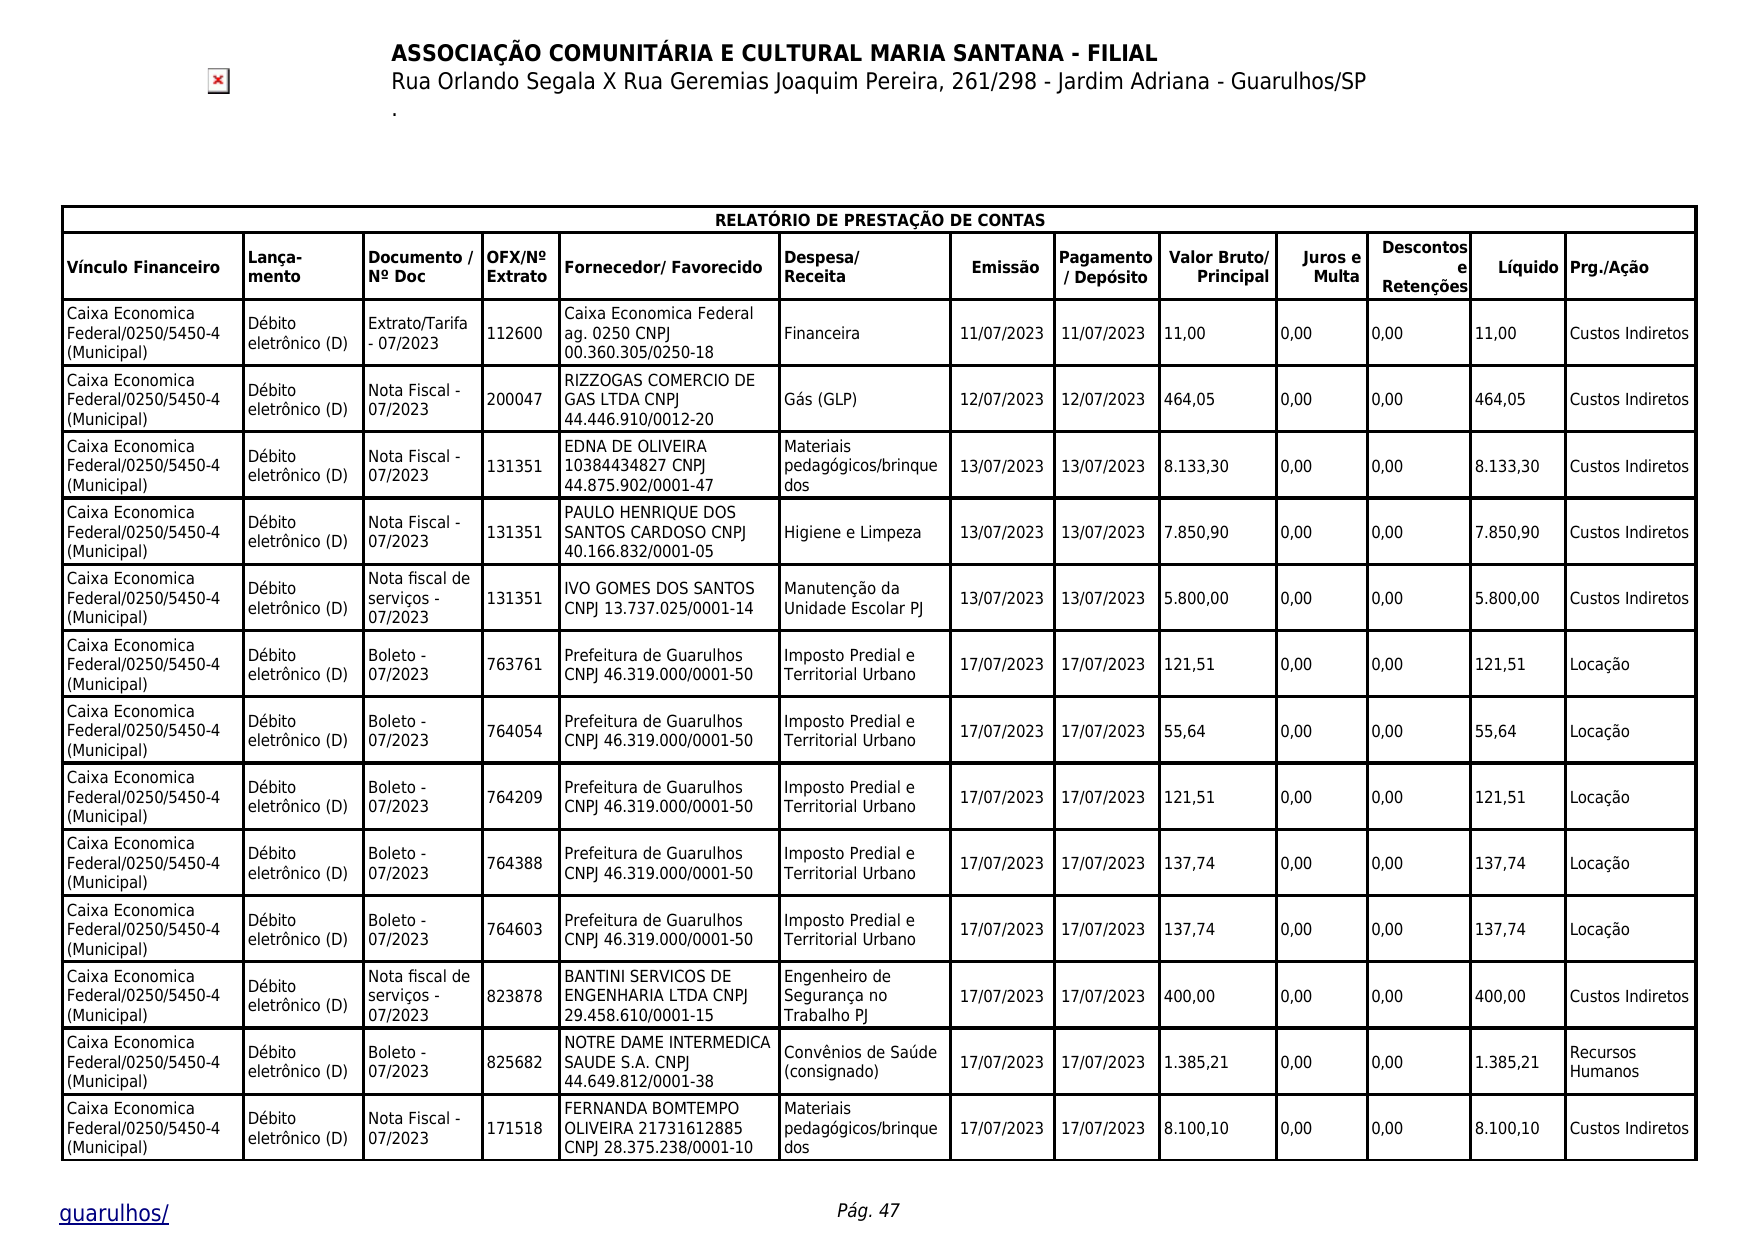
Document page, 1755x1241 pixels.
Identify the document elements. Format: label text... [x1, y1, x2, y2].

table_cell Manutenção da Unidade Escolar PJ [781, 566, 949, 629]
table_cell Líquido [1472, 234, 1564, 298]
table_cell 0,00 [1278, 963, 1366, 1026]
table_cell 0,00 [1278, 433, 1366, 496]
table_cell 8.133,30 [1161, 433, 1275, 496]
table_cell Nota Fiscal - 07/2023 [365, 433, 481, 496]
table_cell Débito eletrônico (D) [245, 367, 362, 430]
table_cell Extrato/Tarifa - 07/2023 [365, 301, 481, 364]
table_cell 131351 [484, 566, 558, 629]
table_cell Caixa Economica Federal/0250/5450-4 (Municipal) [64, 367, 242, 430]
table_cell 0,00 [1369, 632, 1469, 695]
table_cell Pagamento / Depósito [1056, 234, 1158, 298]
table_cell PAULO HENRIQUE DOS SANTOS CARDOSO CNPJ 40.166.832/0001-05 [561, 500, 778, 563]
table_cell Gás (GLP) [781, 367, 949, 430]
table_cell Convênios de Saúde (consignado) [781, 1030, 949, 1093]
table_cell 0,00 [1278, 765, 1366, 828]
table_cell Locação [1567, 632, 1694, 695]
table_cell 11,00 [1161, 301, 1275, 364]
table_cell 17/07/2023 [952, 831, 1053, 894]
table_cell Locação [1567, 698, 1694, 761]
table_cell Caixa Economica Federal ag. 0250 CNPJ 00.360.305/0250-18 [561, 301, 778, 364]
table_cell 0,00 [1278, 500, 1366, 563]
table_cell Vínculo Financeiro [64, 234, 242, 298]
table_cell Locação [1567, 831, 1694, 894]
table_cell 17/07/2023 [952, 765, 1053, 828]
table_cell 764603 [484, 897, 558, 960]
table_cell Débito eletrônico (D) [245, 1096, 362, 1159]
table_cell 0,00 [1369, 963, 1469, 1026]
table_cell Lança- mento [245, 234, 362, 298]
table_cell NOTRE DAME INTERMEDICA SAUDE S.A. CNPJ 44.649.812/0001-38 [561, 1030, 778, 1093]
table_cell EDNA DE OLIVEIRA 10384434827 CNPJ 44.875.902/0001-47 [561, 433, 778, 496]
table_cell 0,00 [1369, 897, 1469, 960]
table_cell Boleto - 07/2023 [365, 698, 481, 761]
table_cell Nota ﬁscal de serviços - 07/2023 [365, 963, 481, 1026]
table_cell Custos Indiretos [1567, 566, 1694, 629]
table_cell 17/07/2023 [1056, 831, 1158, 894]
table_cell Prefeitura de Guarulhos CNPJ 46.319.000/0001-50 [561, 897, 778, 960]
table_cell Débito eletrônico (D) [245, 1030, 362, 1093]
table_cell 17/07/2023 [1056, 632, 1158, 695]
table_cell Débito eletrônico (D) [245, 632, 362, 695]
table_cell Custos Indiretos [1567, 433, 1694, 496]
table_cell FERNANDA BOMTEMPO OLIVEIRA 21731612885 CNPJ 28.375.238/0001-10 [561, 1096, 778, 1159]
table_cell Boleto - 07/2023 [365, 765, 481, 828]
table_cell OFX/Nº Extrato [484, 234, 558, 298]
table_cell 0,00 [1369, 831, 1469, 894]
table_cell Prefeitura de Guarulhos CNPJ 46.319.000/0001-50 [561, 698, 778, 761]
table_cell Caixa Economica Federal/0250/5450-4 (Municipal) [64, 765, 242, 828]
table_cell 17/07/2023 [952, 1096, 1053, 1159]
table_cell Nota Fiscal - 07/2023 [365, 367, 481, 430]
table_cell 0,00 [1278, 1096, 1366, 1159]
table_cell 131351 [484, 500, 558, 563]
table_cell 137,74 [1472, 831, 1564, 894]
table_cell Caixa Economica Federal/0250/5450-4 (Municipal) [64, 1096, 242, 1159]
table_cell 7.850,90 [1472, 500, 1564, 563]
table_cell 5.800,00 [1472, 566, 1564, 629]
table_cell 0,00 [1278, 301, 1366, 364]
table_cell 400,00 [1472, 963, 1564, 1026]
table_cell 12/07/2023 [952, 367, 1053, 430]
table_cell 763761 [484, 632, 558, 695]
table_cell Custos Indiretos [1567, 963, 1694, 1026]
table_cell IVO GOMES DOS SANTOS CNPJ 13.737.025/0001-14 [561, 566, 778, 629]
table_cell 0,00 [1369, 367, 1469, 430]
table_cell 131351 [484, 433, 558, 496]
table_cell 17/07/2023 [952, 632, 1053, 695]
table_cell 8.133,30 [1472, 433, 1564, 496]
table_cell 0,00 [1369, 500, 1469, 563]
table_cell 0,00 [1278, 367, 1366, 430]
table_cell Caixa Economica Federal/0250/5450-4 (Municipal) [64, 963, 242, 1026]
table_cell 17/07/2023 [952, 897, 1053, 960]
table_cell Prefeitura de Guarulhos CNPJ 46.319.000/0001-50 [561, 765, 778, 828]
table_cell 0,00 [1278, 698, 1366, 761]
table_cell Custos Indiretos [1567, 1096, 1694, 1159]
table_cell Nota Fiscal - 07/2023 [365, 500, 481, 563]
table_cell 17/07/2023 [1056, 963, 1158, 1026]
table_cell 13/07/2023 [1056, 433, 1158, 496]
table_cell 464,05 [1472, 367, 1564, 430]
table_cell Débito eletrônico (D) [245, 301, 362, 364]
table_cell Valor Bruto/ Principal [1161, 234, 1275, 298]
table_cell Documento / Nº Doc [365, 234, 481, 298]
table_cell Descontos e Retenções [1369, 234, 1469, 298]
table_cell 12/07/2023 [1056, 367, 1158, 430]
table_cell 200047 [484, 367, 558, 430]
table_cell Boleto - 07/2023 [365, 632, 481, 695]
table_cell Débito eletrônico (D) [245, 698, 362, 761]
table_cell 137,74 [1161, 897, 1275, 960]
table_cell Custos Indiretos [1567, 367, 1694, 430]
table_cell Boleto - 07/2023 [365, 897, 481, 960]
table_cell 11,00 [1472, 301, 1564, 364]
table_cell 764209 [484, 765, 558, 828]
table_cell Imposto Predial e Territorial Urbano [781, 897, 949, 960]
table_cell Boleto - 07/2023 [365, 831, 481, 894]
table_cell Financeira [781, 301, 949, 364]
table_cell Caixa Economica Federal/0250/5450-4 (Municipal) [64, 632, 242, 695]
table_cell 17/07/2023 [952, 1030, 1053, 1093]
table_cell 464,05 [1161, 367, 1275, 430]
table_cell Caixa Economica Federal/0250/5450-4 (Municipal) [64, 897, 242, 960]
table_cell Custos Indiretos [1567, 301, 1694, 364]
table_cell 137,74 [1161, 831, 1275, 894]
table_cell 121,51 [1472, 632, 1564, 695]
table_cell Emissão [952, 234, 1053, 298]
table_cell Caixa Economica Federal/0250/5450-4 (Municipal) [64, 433, 242, 496]
table_cell Caixa Economica Federal/0250/5450-4 (Municipal) [64, 566, 242, 629]
table_cell Prefeitura de Guarulhos CNPJ 46.319.000/0001-50 [561, 632, 778, 695]
table_cell Débito eletrônico (D) [245, 433, 362, 496]
table_cell Engenheiro de Segurança no Trabalho PJ [781, 963, 949, 1026]
table_cell 13/07/2023 [952, 433, 1053, 496]
table_cell 17/07/2023 [1056, 1096, 1158, 1159]
table_cell 0,00 [1278, 1030, 1366, 1093]
table_cell 0,00 [1369, 433, 1469, 496]
table_cell 0,00 [1369, 301, 1469, 364]
table_cell 121,51 [1161, 765, 1275, 828]
table_cell Caixa Economica Federal/0250/5450-4 (Municipal) [64, 1030, 242, 1093]
table_cell 764054 [484, 698, 558, 761]
table_cell 1.385,21 [1161, 1030, 1275, 1093]
table_cell Fornecedor/ Favorecido [561, 234, 778, 298]
table_cell 13/07/2023 [952, 500, 1053, 563]
table_cell 11/07/2023 [1056, 301, 1158, 364]
table_cell 171518 [484, 1096, 558, 1159]
table_cell Imposto Predial e Territorial Urbano [781, 765, 949, 828]
table_cell Caixa Economica Federal/0250/5450-4 (Municipal) [64, 301, 242, 364]
table_cell Juros e Multa [1278, 234, 1366, 298]
table_cell Débito eletrônico (D) [245, 831, 362, 894]
table_cell 0,00 [1278, 632, 1366, 695]
table_cell Débito eletrônico (D) [245, 765, 362, 828]
table_cell Nota ﬁscal de serviços - 07/2023 [365, 566, 481, 629]
table_cell 0,00 [1278, 831, 1366, 894]
table_cell Imposto Predial e Territorial Urbano [781, 831, 949, 894]
table_cell 17/07/2023 [1056, 1030, 1158, 1093]
table_cell BANTINI SERVICOS DE ENGENHARIA LTDA CNPJ 29.458.610/0001-15 [561, 963, 778, 1026]
table_cell Prg./Ação [1567, 234, 1694, 298]
table_cell 55,64 [1161, 698, 1275, 761]
table_cell 0,00 [1278, 566, 1366, 629]
table_cell 8.100,10 [1161, 1096, 1275, 1159]
table_cell 17/07/2023 [1056, 897, 1158, 960]
table_cell Débito eletrônico (D) [245, 963, 362, 1026]
table_cell Recursos Humanos [1567, 1030, 1694, 1093]
table_cell 11/07/2023 [952, 301, 1053, 364]
table_cell Boleto - 07/2023 [365, 1030, 481, 1093]
table_cell 17/07/2023 [1056, 698, 1158, 761]
table_cell 0,00 [1369, 1096, 1469, 1159]
table_cell 13/07/2023 [1056, 566, 1158, 629]
table_cell 112600 [484, 301, 558, 364]
table_cell 13/07/2023 [1056, 500, 1158, 563]
table_cell 0,00 [1369, 765, 1469, 828]
table_cell 17/07/2023 [952, 698, 1053, 761]
table_cell Materiais pedagógicos/brinque dos [781, 433, 949, 496]
table_cell Imposto Predial e Territorial Urbano [781, 698, 949, 761]
table_cell 121,51 [1472, 765, 1564, 828]
table_cell Caixa Economica Federal/0250/5450-4 (Municipal) [64, 698, 242, 761]
table_cell 13/07/2023 [952, 566, 1053, 629]
table_cell Débito eletrônico (D) [245, 566, 362, 629]
table_cell 825682 [484, 1030, 558, 1093]
table_cell 0,00 [1369, 698, 1469, 761]
table_cell Débito eletrônico (D) [245, 500, 362, 563]
table_cell 764388 [484, 831, 558, 894]
table_cell Débito eletrônico (D) [245, 897, 362, 960]
table_cell Caixa Economica Federal/0250/5450-4 (Municipal) [64, 500, 242, 563]
table_cell 823878 [484, 963, 558, 1026]
table_cell 8.100,10 [1472, 1096, 1564, 1159]
table_cell Prefeitura de Guarulhos CNPJ 46.319.000/0001-50 [561, 831, 778, 894]
table_cell 1.385,21 [1472, 1030, 1564, 1093]
table_cell Caixa Economica Federal/0250/5450-4 (Municipal) [64, 831, 242, 894]
table_cell Higiene e Limpeza [781, 500, 949, 563]
table_cell Locação [1567, 897, 1694, 960]
table_cell 55,64 [1472, 698, 1564, 761]
table_cell Custos Indiretos [1567, 500, 1694, 563]
table_cell Nota Fiscal - 07/2023 [365, 1096, 481, 1159]
table_cell Despesa/ Receita [781, 234, 949, 298]
table_cell 121,51 [1161, 632, 1275, 695]
table_cell Materiais pedagógicos/brinque dos [781, 1096, 949, 1159]
table_cell 0,00 [1369, 1030, 1469, 1093]
table_cell 400,00 [1161, 963, 1275, 1026]
table_cell RIZZOGAS COMERCIO DE GAS LTDA CNPJ 44.446.910/0012-20 [561, 367, 778, 430]
table_cell 7.850,90 [1161, 500, 1275, 563]
table_cell 0,00 [1278, 897, 1366, 960]
table_cell Locação [1567, 765, 1694, 828]
table_cell 17/07/2023 [952, 963, 1053, 1026]
table_cell 137,74 [1472, 897, 1564, 960]
table_cell 0,00 [1369, 566, 1469, 629]
table_cell Imposto Predial e Territorial Urbano [781, 632, 949, 695]
table_cell 5.800,00 [1161, 566, 1275, 629]
table_cell 17/07/2023 [1056, 765, 1158, 828]
table_header RELATÓRIO DE PRESTAÇÃO DE CONTAS [64, 208, 1694, 231]
